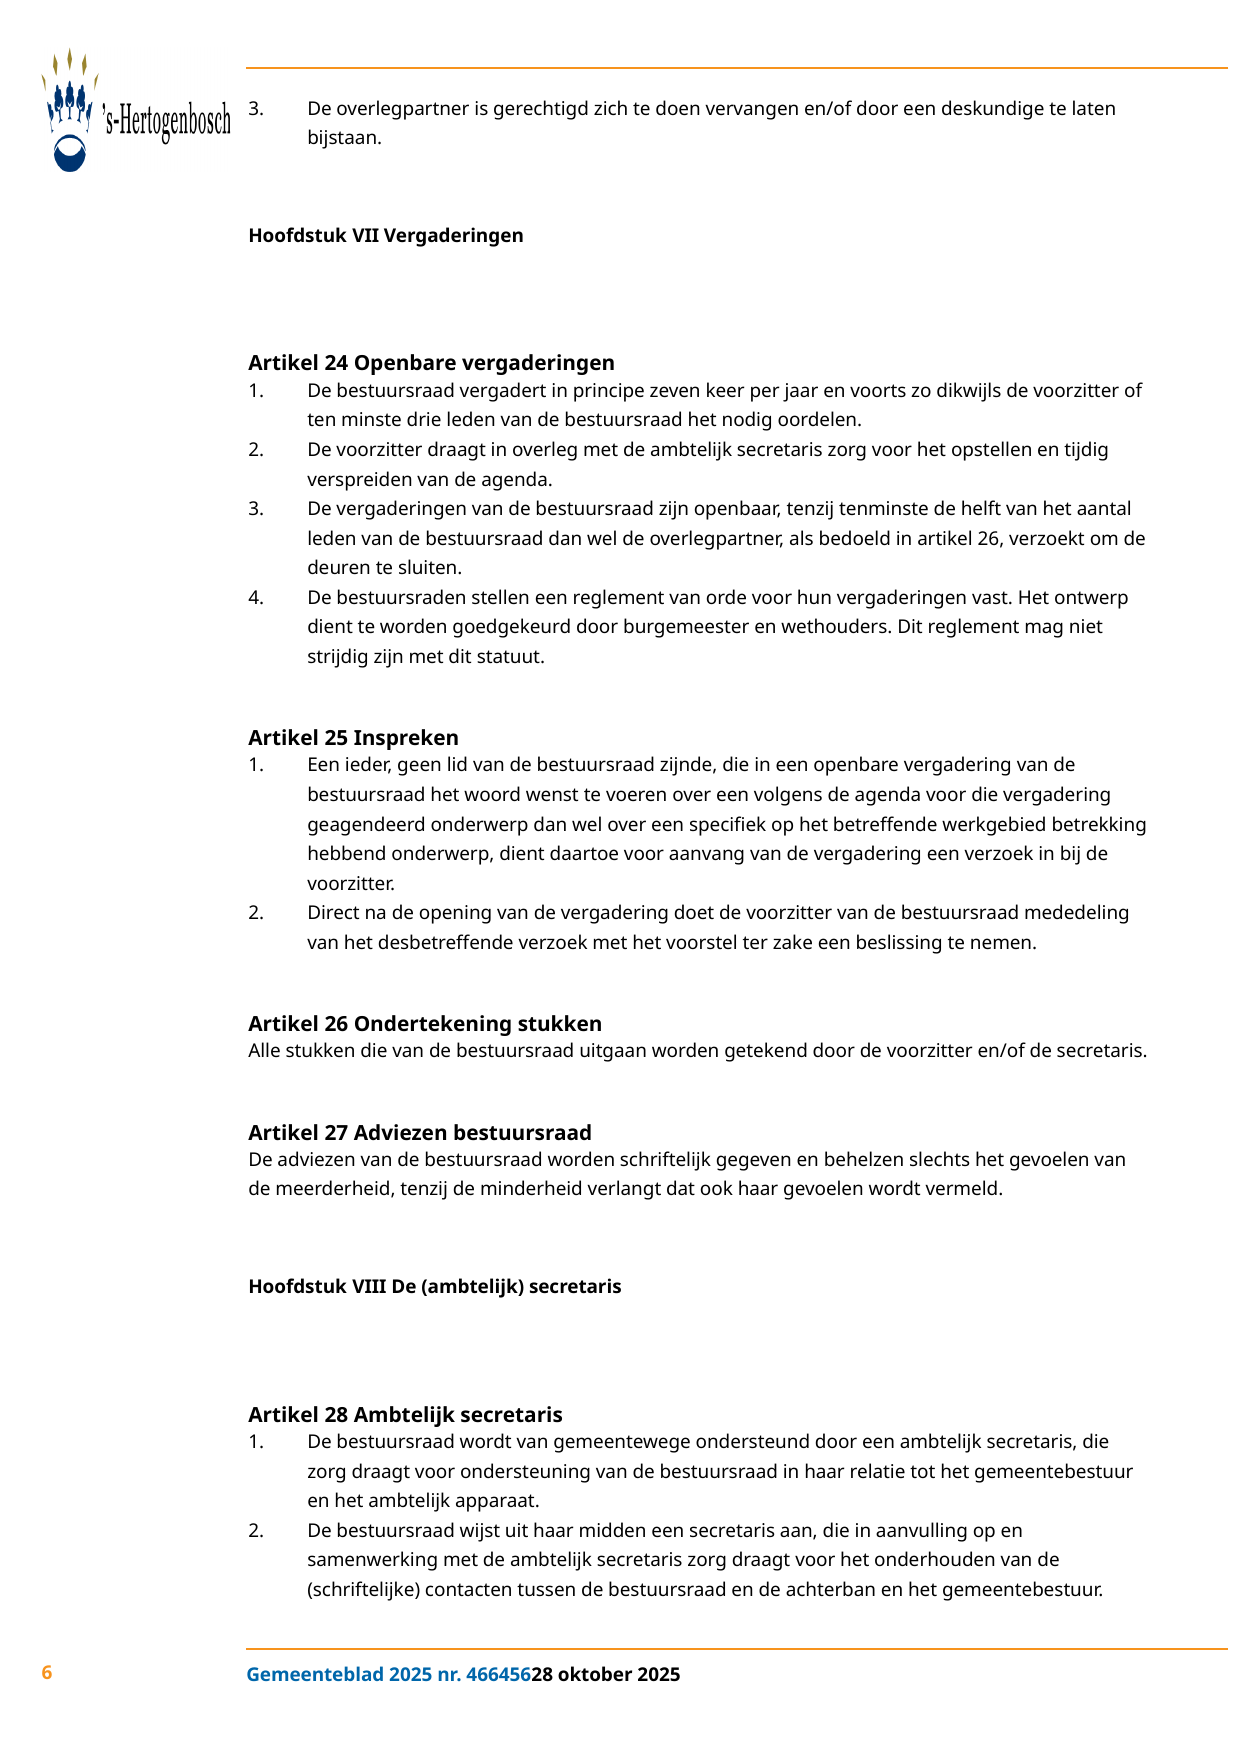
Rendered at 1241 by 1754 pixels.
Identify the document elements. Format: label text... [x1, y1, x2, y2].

text Artikel 26 Ondertekening stukken [248, 1009, 1152, 1038]
text Artikel 24 Openbare vergaderingen [248, 348, 1152, 377]
list De voorzitter draagt in overleg met de ambtelijk secretaris zorg voor het opstellen en tijdig verspreiden van de agenda. [248, 436, 1152, 491]
text Artikel 25 Inspreken [248, 723, 1152, 752]
text Artikel 28 Ambtelijk secretaris [248, 1400, 1152, 1428]
list De bestuursraden stellen een reglement van orde voor hun vergaderingen vast. Het ontwerp dient te worden goedgekeurd door burgemeester en wethouders. Dit reglement mag niet strijdig zijn met dit statuut. [248, 584, 1152, 669]
list De vergaderingen van de bestuursraad zijn openbaar, tenzij tenminste de helft van het aantal leden van de bestuursraad dan wel de overlegpartner, als bedoeld in artikel 26, verzoekt om de deuren te sluiten. [248, 495, 1152, 580]
list Een ieder, geen lid van de bestuursraad zijnde, die in een openbare vergadering van de bestuursraad het woord wenst te voeren over een volgens de agenda voor die vergadering geagendeerd onderwerp dan wel over een specifiek op het betreffende werkgebied betrekking hebbend onderwerp, dient daartoe voor aanvang van de vergadering een verzoek in bij de voorzitter. [248, 752, 1152, 896]
text Artikel 27 Adviezen bestuursraad [248, 1118, 1152, 1146]
list De bestuursraad vergadert in principe zeven keer per jaar en voorts zo dikwijls de voorzitter of ten minste drie leden van de bestuursraad het nodig oordelen. [248, 377, 1152, 432]
text Hoofdstuk VIII De (ambtelijk) secretaris [248, 1272, 1152, 1300]
list Direct na de opening van de vergadering doet de voorzitter van de bestuursraad mededeling van het desbetreffende verzoek met het voorstel ter zake een beslissing te nemen. [248, 899, 1152, 955]
text Hoofdstuk VII Vergaderingen [248, 220, 1152, 249]
list De bestuursraad wordt van gemeentewege ondersteund door een ambtelijk secretaris, die zorg draagt voor ondersteuning van de bestuursraad in haar relatie tot het gemeentebestuur en het ambtelijk apparaat. [248, 1428, 1152, 1513]
text De adviezen van de bestuursraad worden schriftelijk gegeven en behelzen slechts het gevoelen van de meerderheid, tenzij de minderheid verlangt dat ook haar gevoelen wordt vermeld. [248, 1146, 1152, 1201]
picture [41, 47, 231, 172]
text Alle stukken die van de bestuursraad uitgaan worden getekend door de voorzitter en/of de secretaris. [248, 1038, 1152, 1063]
list De bestuursraad wijst uit haar midden een secretaris aan, die in aanvulling op en samenwerking met de ambtelijk secretaris zorg draagt voor het onderhouden van de (schriftelijke) contacten tussen de bestuursraad en de achterban en het gemeentebestuur. [248, 1517, 1152, 1602]
list De overlegpartner is gerechtigd zich te doen vervangen en/of door een deskundige te laten bijstaan. [248, 95, 1152, 150]
